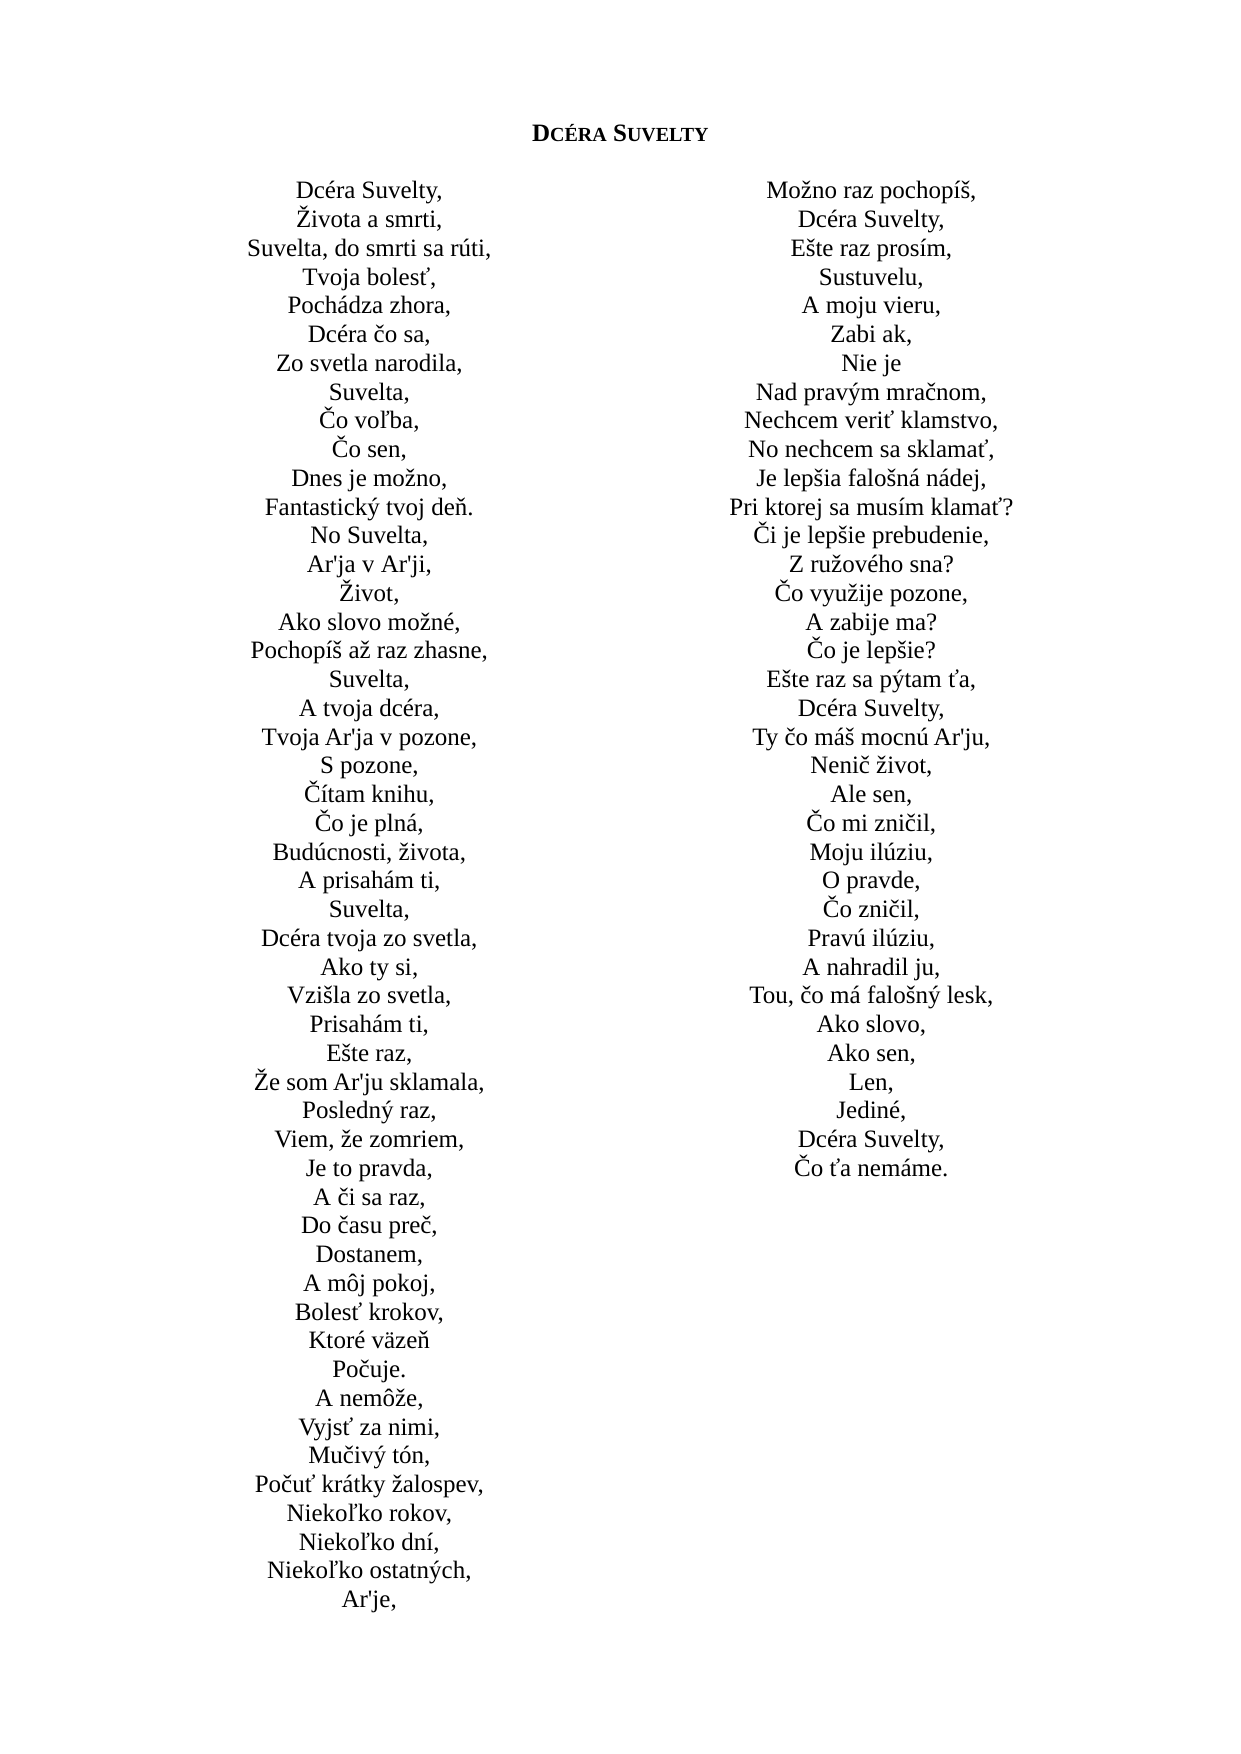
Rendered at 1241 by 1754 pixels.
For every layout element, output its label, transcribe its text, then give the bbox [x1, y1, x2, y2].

text Či je lepšie prebudenie, [620, 521, 1122, 549]
text Moju ilúziu, [620, 837, 1122, 866]
text Že som Ar'ju sklamala, [118, 1067, 620, 1096]
text Zabi ak, [620, 319, 1122, 348]
text A zabije ma? [620, 607, 1122, 636]
text Dcéra čo sa, [118, 319, 620, 348]
text Tvoja Ar'ja v pozone, [118, 722, 620, 751]
text A prisahám ti, [118, 866, 620, 894]
text Ar'ja v Ar'ji, [118, 549, 620, 578]
text Zo svetla narodila, [118, 348, 620, 377]
text Čo mi zničil, [620, 808, 1122, 837]
text Ako slovo možné, [118, 607, 620, 636]
text Vyjsť za nimi, [118, 1412, 620, 1441]
text Pochádza zhora, [118, 291, 620, 319]
text Ešte raz, [118, 1038, 620, 1067]
text Čo zničil, [620, 894, 1122, 923]
text O pravde, [620, 866, 1122, 894]
text Jediné, [620, 1096, 1122, 1124]
text Prisahám ti, [118, 1009, 620, 1038]
text Dnes je možno, [118, 463, 620, 492]
text No Suvelta, [118, 521, 620, 549]
text Ar'je, [118, 1584, 620, 1613]
text Niekoľko dní, [118, 1527, 620, 1556]
text Dcéra Suvelty, [620, 204, 1122, 233]
text Z ružového sna? [620, 549, 1122, 578]
text Dcéra tvoja zo svetla, [118, 923, 620, 952]
text Sustuvelu, [620, 262, 1122, 291]
text Viem, že zomriem, [118, 1124, 620, 1153]
text Čo je plná, [118, 808, 620, 837]
text Možno raz pochopíš, [620, 176, 1122, 204]
text Dcéra Suvelty, [118, 176, 620, 204]
text No nechcem sa sklamať, [620, 434, 1122, 463]
text Je to pravda, [118, 1153, 620, 1182]
text Život, [118, 578, 620, 607]
text Posledný raz, [118, 1096, 620, 1124]
text Suvelta, [118, 377, 620, 406]
text A nemôže, [118, 1383, 620, 1412]
text Pochopíš až raz zhasne, [118, 636, 620, 664]
text Ty čo máš mocnú Ar'ju, [620, 722, 1122, 751]
text Ktoré väzeň [118, 1326, 620, 1354]
text A tvoja dcéra, [118, 693, 620, 722]
text Bolesť krokov, [118, 1297, 620, 1326]
text Dcéra Suvelty, [620, 693, 1122, 722]
text Čítam knihu, [118, 779, 620, 808]
text Počuť krátky žalospev, [118, 1469, 620, 1498]
text Niekoľko ostatných, [118, 1556, 620, 1584]
text Nad pravým mračnom, [620, 377, 1122, 406]
text Počuje. [118, 1354, 620, 1383]
text Nenič život, [620, 751, 1122, 779]
text Tou, čo má falošný lesk, [620, 981, 1122, 1009]
text Ale sen, [620, 779, 1122, 808]
text Suvelta, do smrti sa rúti, [118, 233, 620, 262]
text Čo je lepšie? [620, 636, 1122, 664]
text A či sa raz, [118, 1182, 620, 1211]
text Čo ťa nemáme. [620, 1153, 1122, 1182]
text Čo využije pozone, [620, 578, 1122, 607]
text Pravú ilúziu, [620, 923, 1122, 952]
text Čo voľba, [118, 406, 620, 434]
text Čo sen, [118, 434, 620, 463]
text Ako sen, [620, 1038, 1122, 1067]
text Niekoľko rokov, [118, 1498, 620, 1527]
text Dostanem, [118, 1239, 620, 1268]
text Budúcnosti, života, [118, 837, 620, 866]
text Nechcem veriť klamstvo, [620, 406, 1122, 434]
text Ešte raz prosím, [620, 233, 1122, 262]
text Nie je [620, 348, 1122, 377]
text Pri ktorej sa musím klamať? [620, 492, 1122, 521]
text Je lepšia falošná nádej, [620, 463, 1122, 492]
text Života a smrti, [118, 204, 620, 233]
text Mučivý tón, [118, 1441, 620, 1469]
text Suvelta, [118, 664, 620, 693]
text Vzišla zo svetla, [118, 981, 620, 1009]
text Len, [620, 1067, 1122, 1096]
text A moju vieru, [620, 291, 1122, 319]
text A nahradil ju, [620, 952, 1122, 981]
text Do času preč, [118, 1211, 620, 1239]
text A môj pokoj, [118, 1268, 620, 1297]
text S pozone, [118, 751, 620, 779]
text Dcéra Suvelty [118, 118, 1122, 147]
text Tvoja bolesť, [118, 262, 620, 291]
text Fantastický tvoj deň. [118, 492, 620, 521]
text Ako slovo, [620, 1009, 1122, 1038]
text Ešte raz sa pýtam ťa, [620, 664, 1122, 693]
text Ako ty si, [118, 952, 620, 981]
text Suvelta, [118, 894, 620, 923]
text Dcéra Suvelty, [620, 1124, 1122, 1153]
